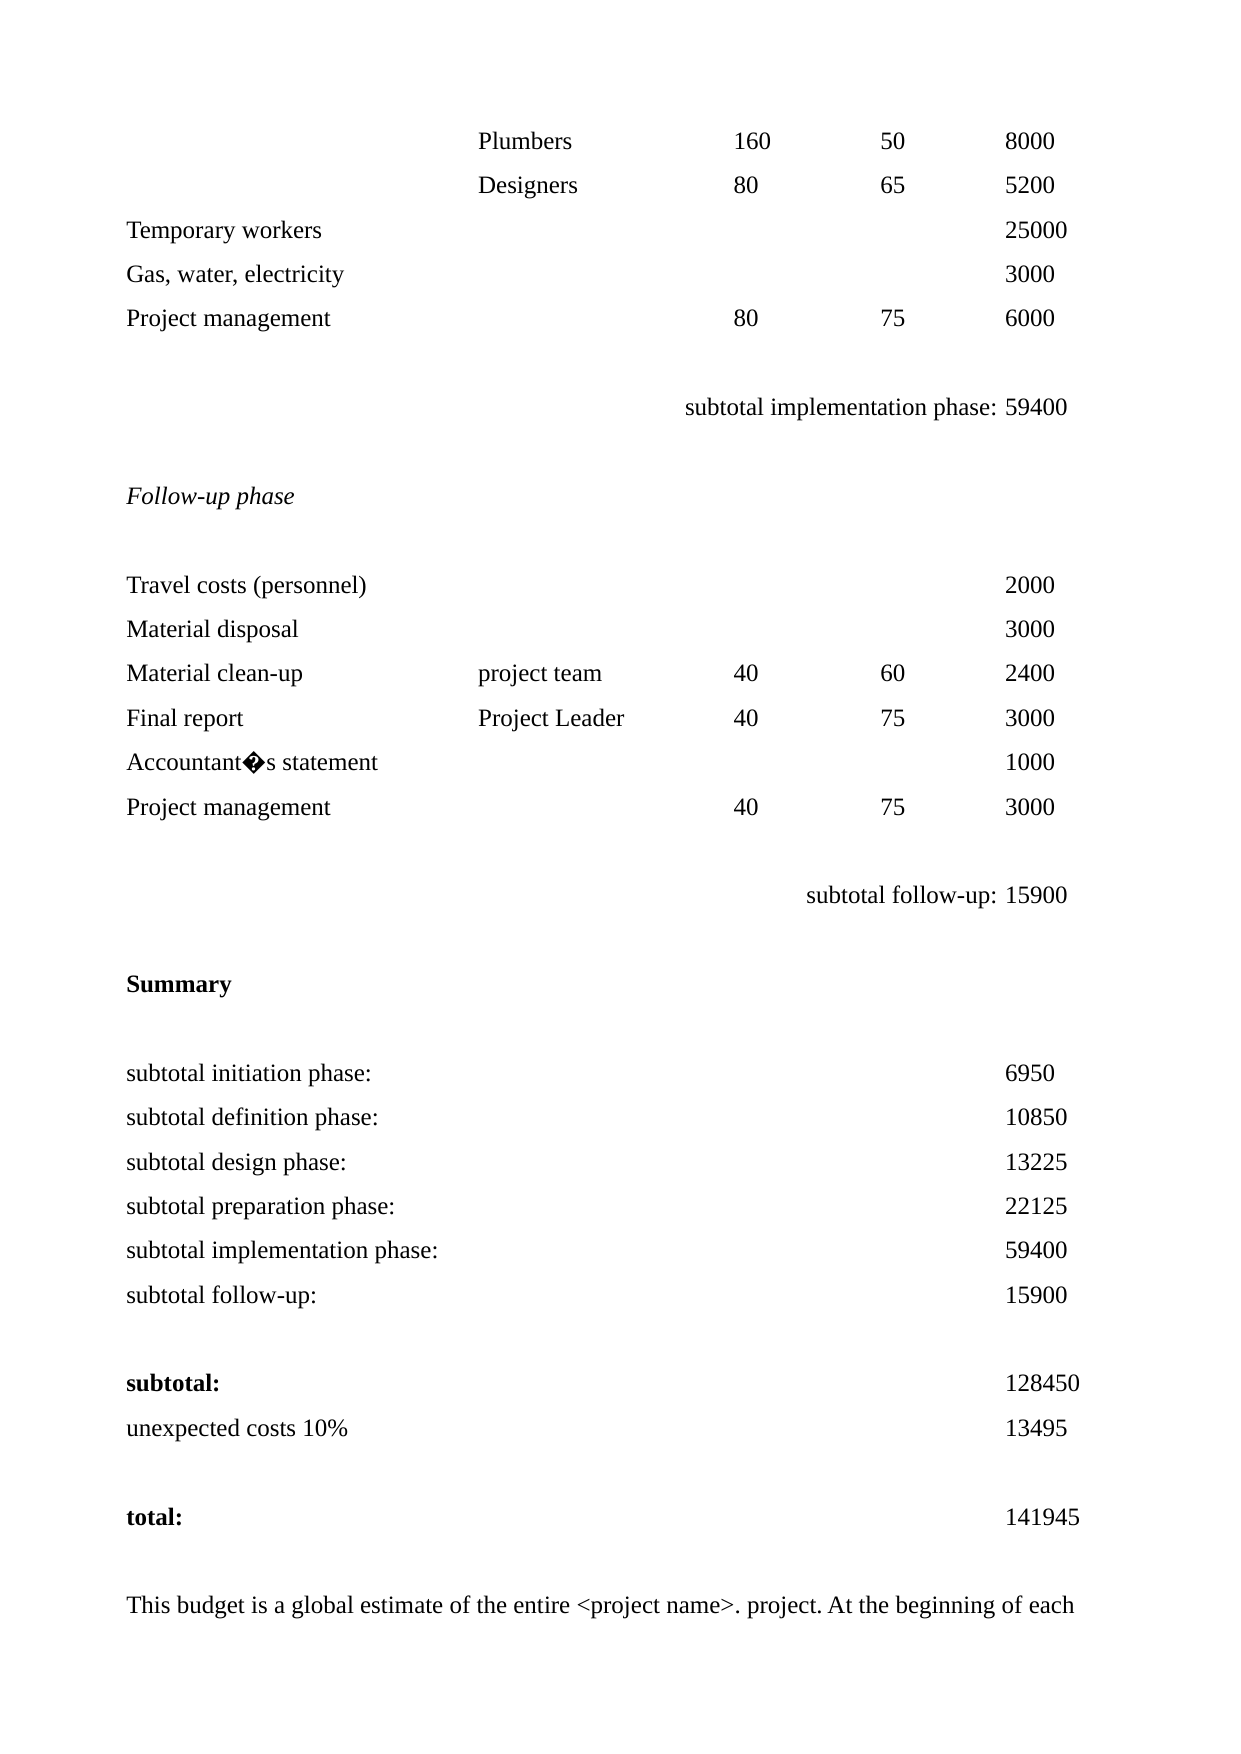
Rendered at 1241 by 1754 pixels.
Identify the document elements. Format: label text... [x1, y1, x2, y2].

table_cell [725, 207, 872, 251]
table_cell Project management [118, 784, 470, 828]
table_cell 3000 [997, 784, 1122, 828]
table_cell 75 [873, 784, 997, 828]
table_cell [118, 917, 1122, 961]
table_cell 59400 [997, 384, 1122, 429]
table_cell 80 [725, 296, 872, 340]
table_cell 2400 [997, 651, 1122, 695]
table_cell Final report [118, 695, 470, 739]
table_cell 40 [725, 651, 872, 695]
table_cell 50 [873, 118, 997, 162]
table_cell 65 [873, 163, 997, 207]
table_cell [118, 118, 470, 162]
table_cell [118, 1316, 1122, 1361]
table_cell 141945 [997, 1494, 1122, 1538]
table_cell [470, 251, 725, 296]
table_cell 5200 [997, 163, 1122, 207]
table_cell 60 [873, 651, 997, 695]
table_cell [470, 562, 725, 606]
table_cell 40 [725, 695, 872, 739]
table_cell Project management [118, 296, 470, 340]
table_cell 13495 [997, 1405, 1122, 1449]
table_cell 10850 [997, 1094, 1122, 1139]
table_cell Summary [118, 961, 1122, 1006]
table_cell [873, 251, 997, 296]
table_cell [470, 296, 725, 340]
table_cell 160 [725, 118, 872, 162]
table_cell 13225 [997, 1139, 1122, 1183]
table_cell [470, 606, 725, 651]
table_cell 3000 [997, 606, 1122, 651]
table_cell [470, 784, 725, 828]
table_cell subtotal initiation phase: [118, 1050, 997, 1094]
table_cell subtotal implementation phase: [118, 1228, 997, 1272]
table_cell [118, 1538, 1122, 1582]
table_cell 3000 [997, 695, 1122, 739]
table_cell [118, 429, 1122, 473]
table_cell [118, 340, 1122, 384]
table_cell project team [470, 651, 725, 695]
table_cell [118, 1006, 1122, 1050]
table_cell [118, 163, 470, 207]
table_cell [118, 1449, 1122, 1494]
table_cell subtotal design phase: [118, 1139, 997, 1183]
table_cell [470, 207, 725, 251]
table_cell total: [118, 1494, 997, 1538]
table_cell 6000 [997, 296, 1122, 340]
table_cell [118, 828, 1122, 872]
table_cell subtotal preparation phase: [118, 1183, 997, 1227]
table_cell 3000 [997, 251, 1122, 296]
table_cell [725, 606, 872, 651]
table_cell 15900 [997, 873, 1122, 917]
table_cell [725, 739, 872, 784]
table_cell subtotal implementation phase: [118, 384, 997, 429]
table_cell 75 [873, 296, 997, 340]
table_cell Accountant�s statement [118, 739, 470, 784]
table_cell [873, 562, 997, 606]
table_cell Material disposal [118, 606, 470, 651]
table_cell Follow-up phase [118, 473, 1122, 517]
table_cell [725, 562, 872, 606]
table_cell subtotal follow-up: [118, 1272, 997, 1316]
table_cell Temporary workers [118, 207, 470, 251]
table_cell [873, 606, 997, 651]
table_cell [725, 251, 872, 296]
table_cell [118, 518, 1122, 562]
table_cell Material clean-up [118, 651, 470, 695]
table_cell 75 [873, 695, 997, 739]
table_cell 8000 [997, 118, 1122, 162]
table_cell 15900 [997, 1272, 1122, 1316]
table_cell 6950 [997, 1050, 1122, 1094]
table_cell 1000 [997, 739, 1122, 784]
table_cell unexpected costs 10% [118, 1405, 997, 1449]
table_cell Designers [470, 163, 725, 207]
table_cell 22125 [997, 1183, 1122, 1227]
table_cell Travel costs (personnel) [118, 562, 470, 606]
table_cell [873, 739, 997, 784]
table_cell 80 [725, 163, 872, 207]
table_cell subtotal definition phase: [118, 1094, 997, 1139]
table_cell subtotal follow-up: [118, 873, 997, 917]
table_cell [873, 207, 997, 251]
table_cell 128450 [997, 1361, 1122, 1405]
table_cell 40 [725, 784, 872, 828]
table_cell This budget is a global estimate of the entire <project name>. project. At the beginning of each [118, 1583, 1122, 1627]
table_cell 2000 [997, 562, 1122, 606]
table_cell 25000 [997, 207, 1122, 251]
table_cell subtotal: [118, 1361, 997, 1405]
table_cell Plumbers [470, 118, 725, 162]
table_cell Gas, water, electricity [118, 251, 470, 296]
table_cell [470, 739, 725, 784]
table_cell 59400 [997, 1228, 1122, 1272]
table_cell Project Leader [470, 695, 725, 739]
